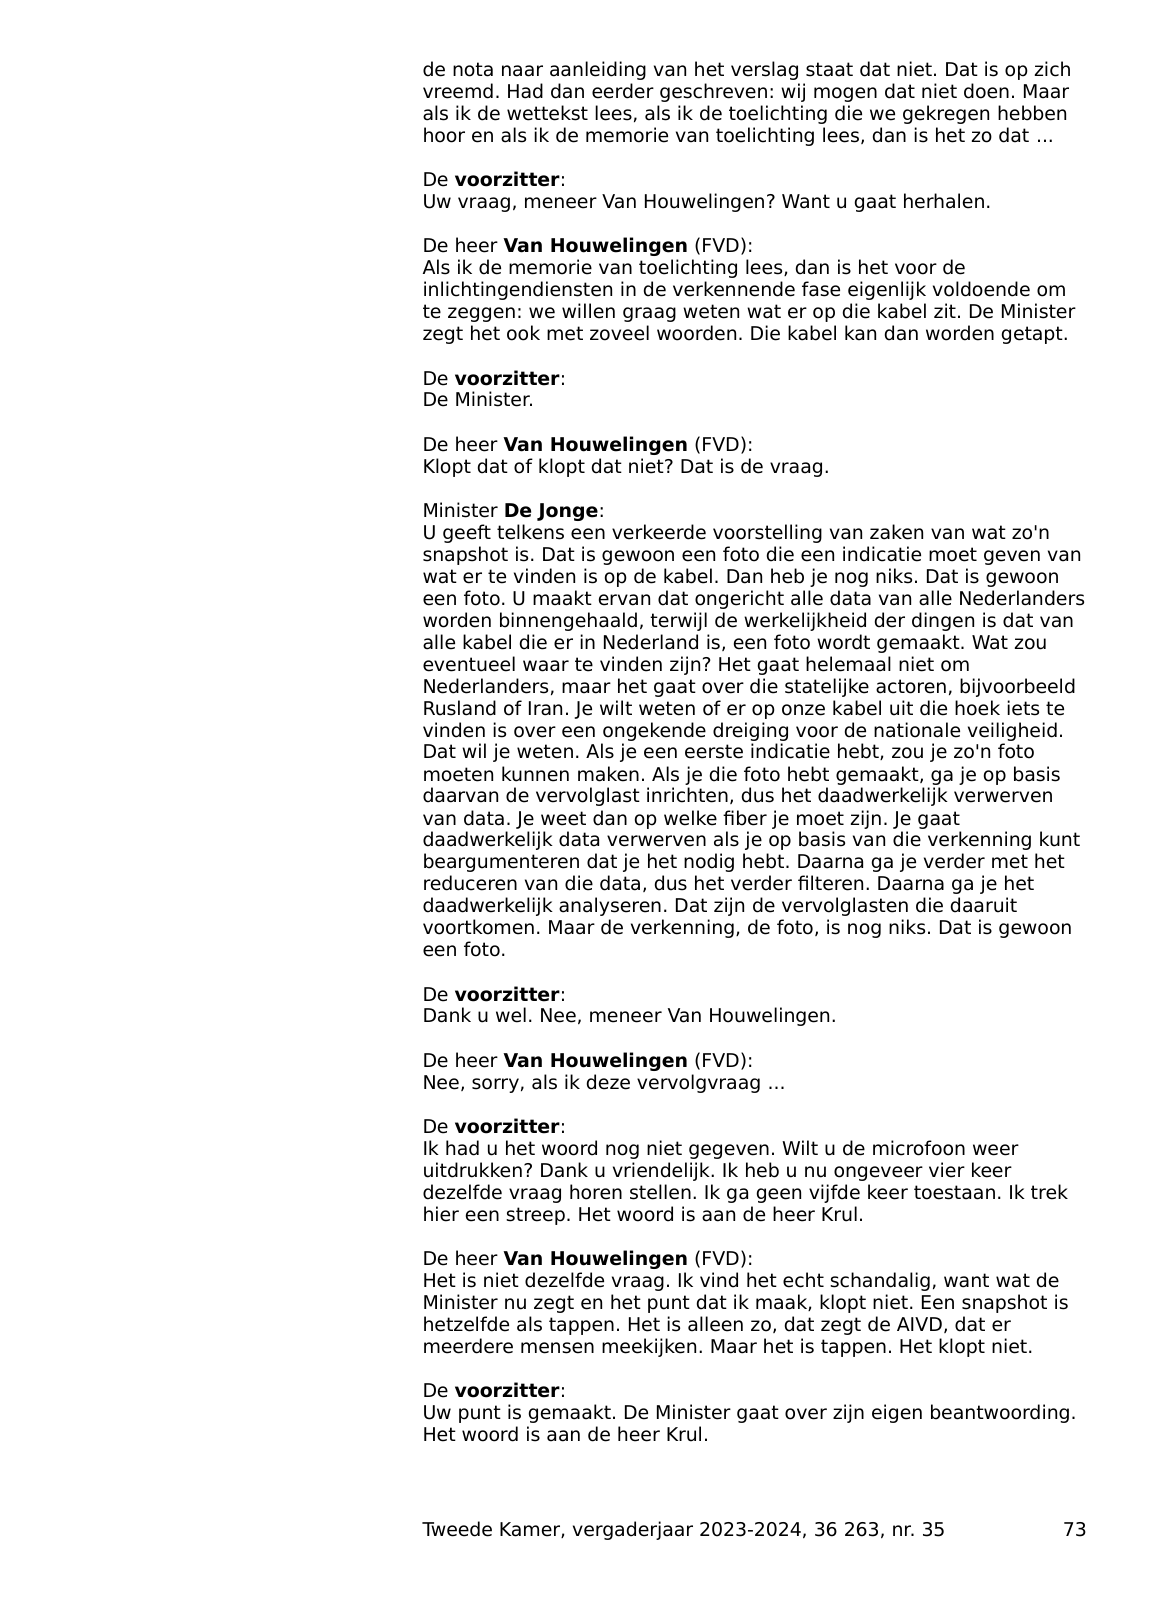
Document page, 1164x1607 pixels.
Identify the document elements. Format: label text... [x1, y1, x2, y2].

text Klopt dat of klopt dat niet? Dat is de vraag. [422, 456, 1087, 477]
text De voorzitter: [422, 1380, 1087, 1402]
text De voorzitter: [422, 169, 1087, 191]
text Minister De Jonge: [422, 500, 1087, 522]
text Dank u wel. Nee, meneer Van Houwelingen. [422, 1005, 1087, 1027]
text Het is niet dezelfde vraag. Ik vind het echt schandalig, want wat de Minister nu zegt en het punt dat ik maak, klopt niet. Een snapshot is hetzelfde als tappen. Het is alleen zo, dat zegt de AIVD, dat er meerdere mensen meekijken. Maar het is tappen. Het klopt niet. [422, 1270, 1087, 1358]
text Uw punt is gemaakt. De Minister gaat over zijn eigen beantwoording. Het woord is aan de heer Krul. [422, 1402, 1087, 1446]
text Ik had u het woord nog niet gegeven. Wilt u de microfoon weer uitdrukken? Dank u vriendelijk. Ik heb u nu ongeveer vier keer dezelfde vraag horen stellen. Ik ga geen vijfde keer toestaan. Ik trek hier een streep. Het woord is aan de heer Krul. [422, 1138, 1087, 1226]
text De voorzitter: [422, 1116, 1087, 1138]
text De heer Van Houwelingen (FVD): [422, 235, 1087, 257]
text De heer Van Houwelingen (FVD): [422, 1248, 1087, 1270]
text de nota naar aanleiding van het verslag staat dat niet. Dat is op zich vreemd. Had dan eerder geschreven: wij mogen dat niet doen. Maar als ik de wettekst lees, als ik de toelichting die we gekregen hebben hoor en als ik de memorie van toelichting lees, dan is het zo dat ... [422, 59, 1087, 147]
text De heer Van Houwelingen (FVD): [422, 433, 1087, 456]
text Als ik de memorie van toelichting lees, dan is het voor de inlichtingendiensten in de verkennende fase eigenlijk voldoende om te zeggen: we willen graag weten wat er op die kabel zit. De Minister zegt het ook met zoveel woorden. Die kabel kan dan worden getapt. [422, 257, 1087, 345]
text De voorzitter: [422, 367, 1087, 389]
text De heer Van Houwelingen (FVD): [422, 1049, 1087, 1072]
text De Minister. [422, 389, 1087, 411]
text U geeft telkens een verkeerde voorstelling van zaken van wat zo'n snapshot is. Dat is gewoon een foto die een indicatie moet geven van wat er te vinden is op de kabel. Dan heb je nog niks. Dat is gewoon een foto. U maakt ervan dat ongericht alle data van alle Nederlanders worden binnengehaald, terwijl de werkelijkheid der dingen is dat van alle kabel die er in Nederland is, een foto wordt gemaakt. Wat zou eventueel waar te vinden zijn? Het gaat helemaal niet om Nederlanders, maar het gaat over die statelijke actoren, bijvoorbeeld Rusland of Iran. Je wilt weten of er op onze kabel uit die hoek iets te vinden is over een ongekende dreiging voor de nationale veiligheid. Dat wil je weten. Als je een eerste indicatie hebt, zou je zo'n foto moeten kunnen maken. Als je die foto hebt gemaakt, ga je op basis daarvan de vervolglast inrichten, dus het daadwerkelijk verwerven van data. Je weet dan op welke fiber je moet zijn. Je gaat daadwerkelijk data verwerven als je op basis van die verkenning kunt beargumenteren dat je het nodig hebt. Daarna ga je verder met het reduceren van die data, dus het verder filteren. Daarna ga je het daadwerkelijk analyseren. Dat zijn de vervolglasten die daaruit voortkomen. Maar de verkenning, de foto, is nog niks. Dat is gewoon een foto. [422, 522, 1087, 961]
text De voorzitter: [422, 983, 1087, 1005]
text Uw vraag, meneer Van Houwelingen? Want u gaat herhalen. [422, 191, 1087, 213]
text Nee, sorry, als ik deze vervolgvraag ... [422, 1072, 1087, 1093]
